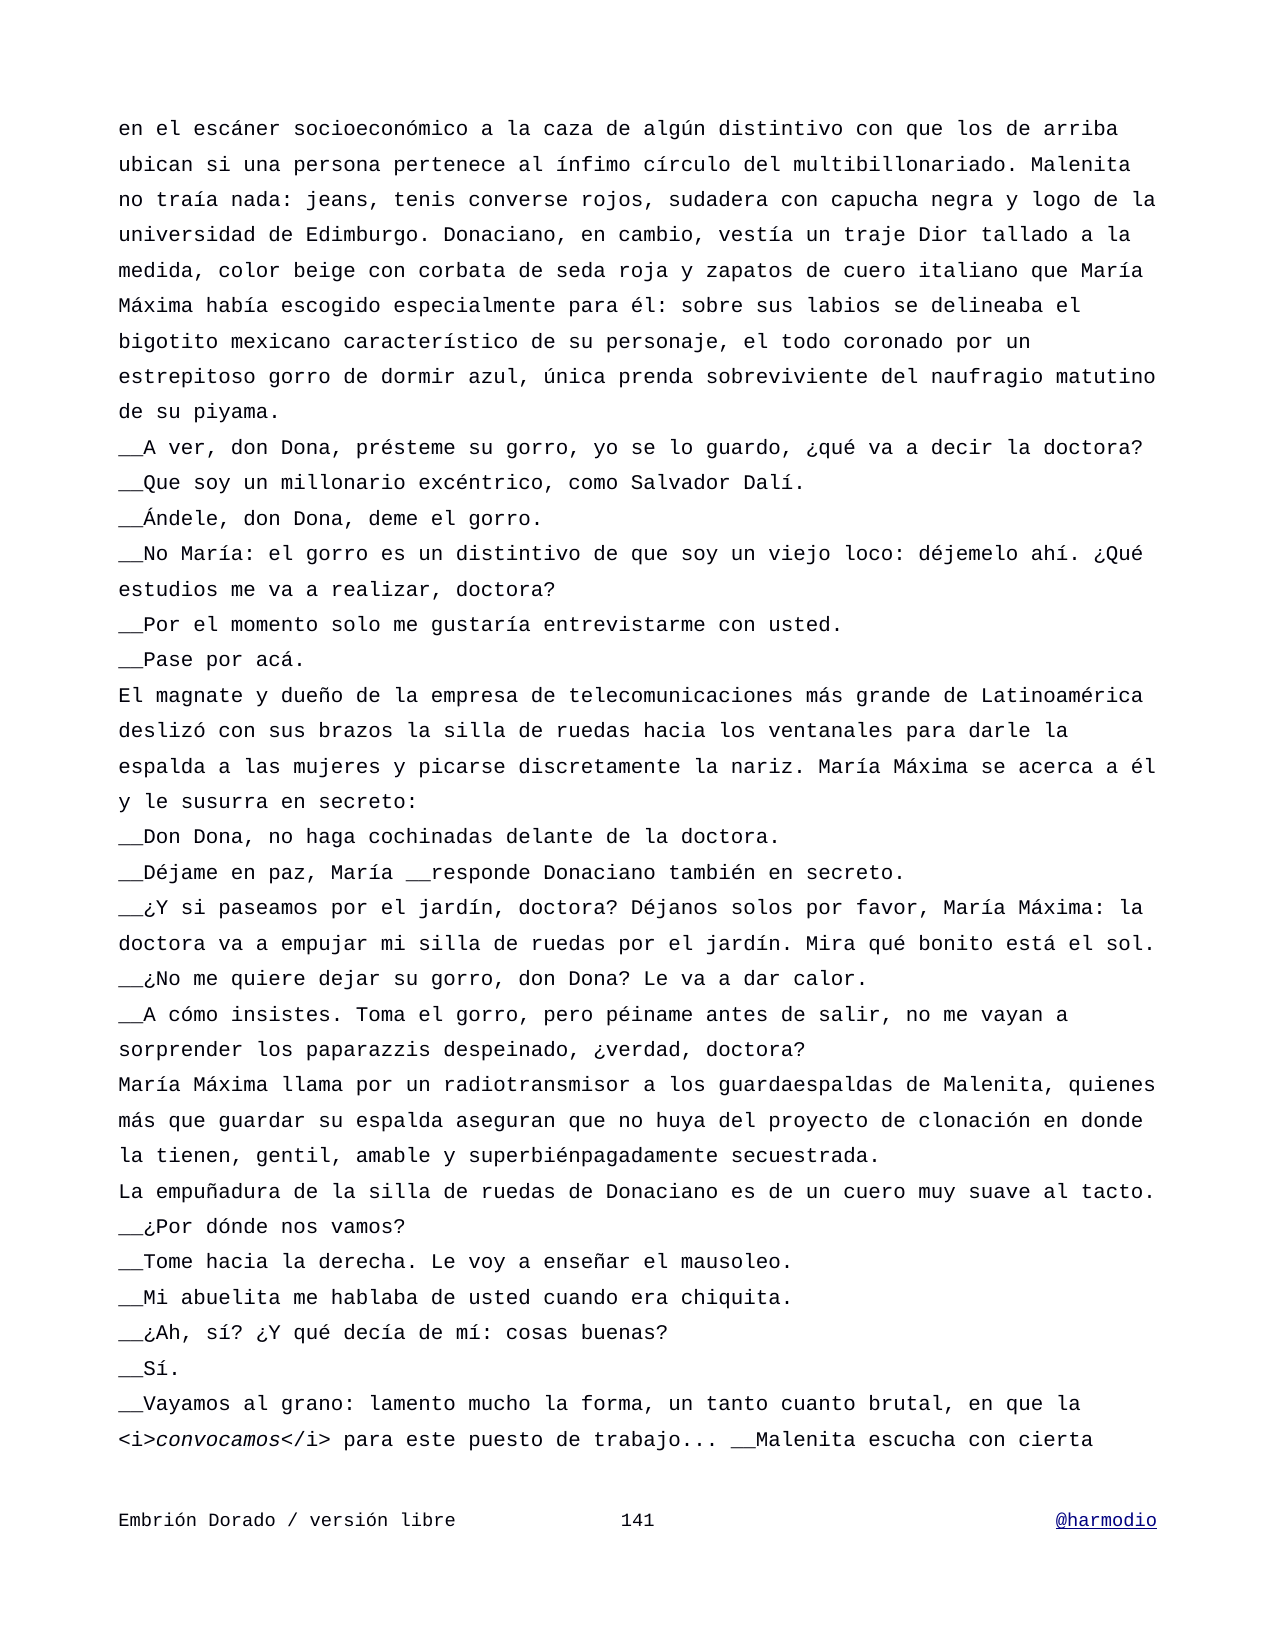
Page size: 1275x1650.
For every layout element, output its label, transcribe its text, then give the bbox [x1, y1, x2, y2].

text El magnate y dueño de la empresa de telecomunicaciones más grande de Latinoamérica deslizó con sus brazos la silla de ruedas hacia los ventanales para darle la espalda a las mujeres y picarse discretamente la nariz. María Máxima se acerca a él y le susurra en secreto: [118, 685, 1157, 815]
text __Sí. [118, 1358, 1157, 1381]
text en el escáner socioeconómico a la caza de algún distintivo con que los de arriba ubican si una persona pertenece al ínfimo círculo del multibillonariado. Malenita no traía nada: jeans, tenis converse rojos, sudadera con capucha negra y logo de la universidad de Edimburgo. Donaciano, en cambio, vestía un traje Dior tallado a la medida, color beige con corbata de seda roja y zapatos de cuero italiano que María Máxima había escogido especialmente para él: sobre sus labios se delineaba el bigotito mexicano característico de su personaje, el todo coronado por un estrepitoso gorro de dormir azul, única prenda sobreviviente del naufragio matutino de su piyama. [118, 118, 1157, 425]
text __No María: el gorro es un distintivo de que soy un viejo loco: déjemelo ahí. ¿Qué estudios me va a realizar, doctora? [118, 543, 1157, 602]
text __Don Dona, no haga cochinadas delante de la doctora. [118, 826, 1157, 850]
text __Que soy un millonario excéntrico, como Salvador Dalí. [118, 472, 1157, 496]
text __Vayamos al grano: lamento mucho la forma, un tanto cuanto brutal, en que la <i>convocamos</i> para este puesto de trabajo... __Malenita escucha con cierta [118, 1393, 1157, 1452]
text __Mi abuelita me hablaba de usted cuando era chiquita. [118, 1287, 1157, 1311]
text __¿No me quiere dejar su gorro, don Dona? Le va a dar calor. [118, 968, 1157, 992]
text María Máxima llama por un radiotransmisor a los guardaespaldas de Malenita, quienes más que guardar su espalda aseguran que no huya del proyecto de clonación en donde la tienen, gentil, amable y superbiénpagadamente secuestrada. [118, 1074, 1157, 1169]
text La empuñadura de la silla de ruedas de Donaciano es de un cuero muy suave al tacto. [118, 1181, 1157, 1204]
text __¿Ah, sí? ¿Y qué decía de mí: cosas buenas? [118, 1322, 1157, 1346]
text __Por el momento solo me gustaría entrevistarme con usted. [118, 614, 1157, 638]
text __Pase por acá. [118, 649, 1157, 673]
text __¿Y si paseamos por el jardín, doctora? Déjanos solos por favor, María Máxima: la doctora va a empujar mi silla de ruedas por el jardín. Mira qué bonito está el sol. [118, 897, 1157, 956]
text __Ándele, don Dona, deme el gorro. [118, 508, 1157, 531]
text __¿Por dónde nos vamos? [118, 1216, 1157, 1240]
text __Déjame en paz, María __responde Donaciano también en secreto. [118, 862, 1157, 886]
text __A cómo insistes. Toma el gorro, pero péiname antes de salir, no me vayan a sorprender los paparazzis despeinado, ¿verdad, doctora? [118, 1003, 1157, 1063]
text __A ver, don Dona, présteme su gorro, yo se lo guardo, ¿qué va a decir la doctora? [118, 437, 1157, 461]
text __Tome hacia la derecha. Le voy a enseñar el mausoleo. [118, 1251, 1157, 1275]
